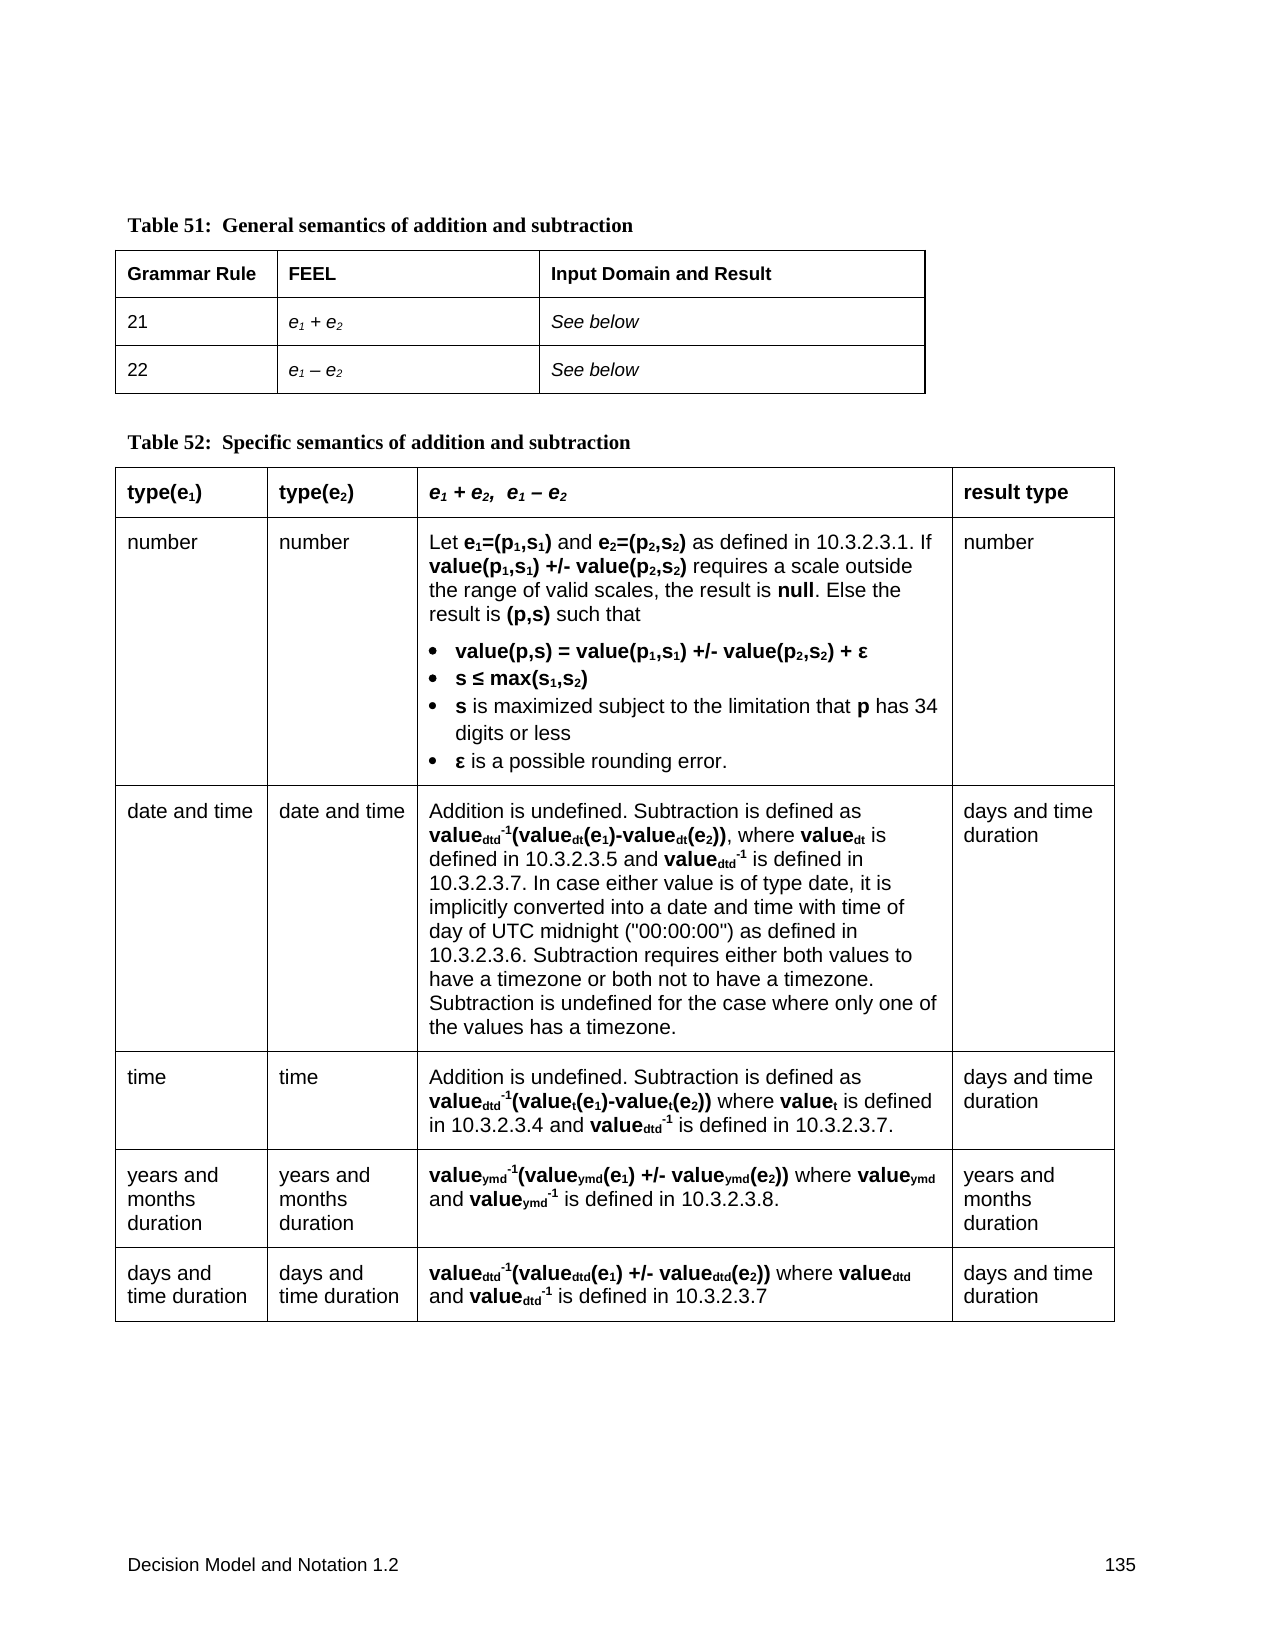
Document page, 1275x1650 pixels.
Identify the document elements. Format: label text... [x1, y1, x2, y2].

table_cell Let e1=(p1,s1) and e2=(p2,s2) as defined in 10.3.2.3.1. If value(p1,s1) +/- value(p2,s2) requires a scale outside the range of valid scales, the result is null. Else the result is (p,s) such that value(p,s) = value(p1,s1) +/- value(p2,s2) + ε s ≤ max(s1,s2) s is maximized subject to the limitation that p has 34 digits or less ε is a possible rounding error. [418, 518, 952, 785]
table_cell e1 – e2 [278, 346, 539, 392]
table_cell time [116, 1052, 267, 1149]
text Table 51: General semantics of addition and subtraction [127, 213, 1147, 237]
table_cell date and time [116, 786, 267, 1051]
table_cell days and time duration [116, 1248, 267, 1321]
table_header e1 + e2, e1 – e2 [418, 468, 952, 517]
table_cell days and time duration [953, 1248, 1114, 1321]
table_cell years and months duration [953, 1150, 1114, 1247]
text Table 52: Specific semantics of addition and subtraction [127, 430, 1147, 454]
table_cell time [268, 1052, 417, 1149]
table_cell days and time duration [953, 1052, 1114, 1149]
table_cell 21 [116, 298, 277, 345]
table_cell See below [540, 298, 924, 345]
table_header type(e2) [268, 468, 417, 517]
table_cell Addition is undefined. Subtraction is defined as valuedtd-1(valuedt(e1)-valuedt(e2)), where valuedt is defined in 10.3.2.3.5 and valuedtd-1 is defined in 10.3.2.3.7. In case either value is of type date, it is implicitly converted into a date and time with time of day of UTC midnight ("00:00:00") as defined in 10.3.2.3.6. Subtraction requires either both values to have a timezone or both not to have a timezone. Subtraction is undefined for the case where only one of the values has a timezone. [418, 786, 952, 1051]
table_cell e1 + e2 [278, 298, 539, 345]
table_header Grammar Rule [116, 251, 277, 297]
table_cell number [953, 518, 1114, 785]
table_cell years and months duration [116, 1150, 267, 1247]
table_header Input Domain and Result [540, 251, 924, 297]
table_cell Addition is undefined. Subtraction is defined as valuedtd-1(valuet(e1)-valuet(e2)) where valuet is defined in 10.3.2.3.4 and valuedtd-1 is defined in 10.3.2.3.7. [418, 1052, 952, 1149]
table_cell date and time [268, 786, 417, 1051]
table_cell years and months duration [268, 1150, 417, 1247]
table_header result type [953, 468, 1114, 517]
table_cell number [116, 518, 267, 785]
table_cell valuedtd-1(valuedtd(e1) +/- valuedtd(e2)) where valuedtd and valuedtd-1 is defined in 10.3.2.3.7 [418, 1248, 952, 1321]
table_cell number [268, 518, 417, 785]
table_cell 22 [116, 346, 277, 392]
table_cell days and time duration [268, 1248, 417, 1321]
table_cell valueymd-1(valueymd(e1) +/- valueymd(e2)) where valueymd and valueymd-1 is defined in 10.3.2.3.8. [418, 1150, 952, 1247]
table_header FEEL [278, 251, 539, 297]
table_cell days and time duration [953, 786, 1114, 1051]
table_cell See below [540, 346, 924, 392]
table_header type(e1) [116, 468, 267, 517]
